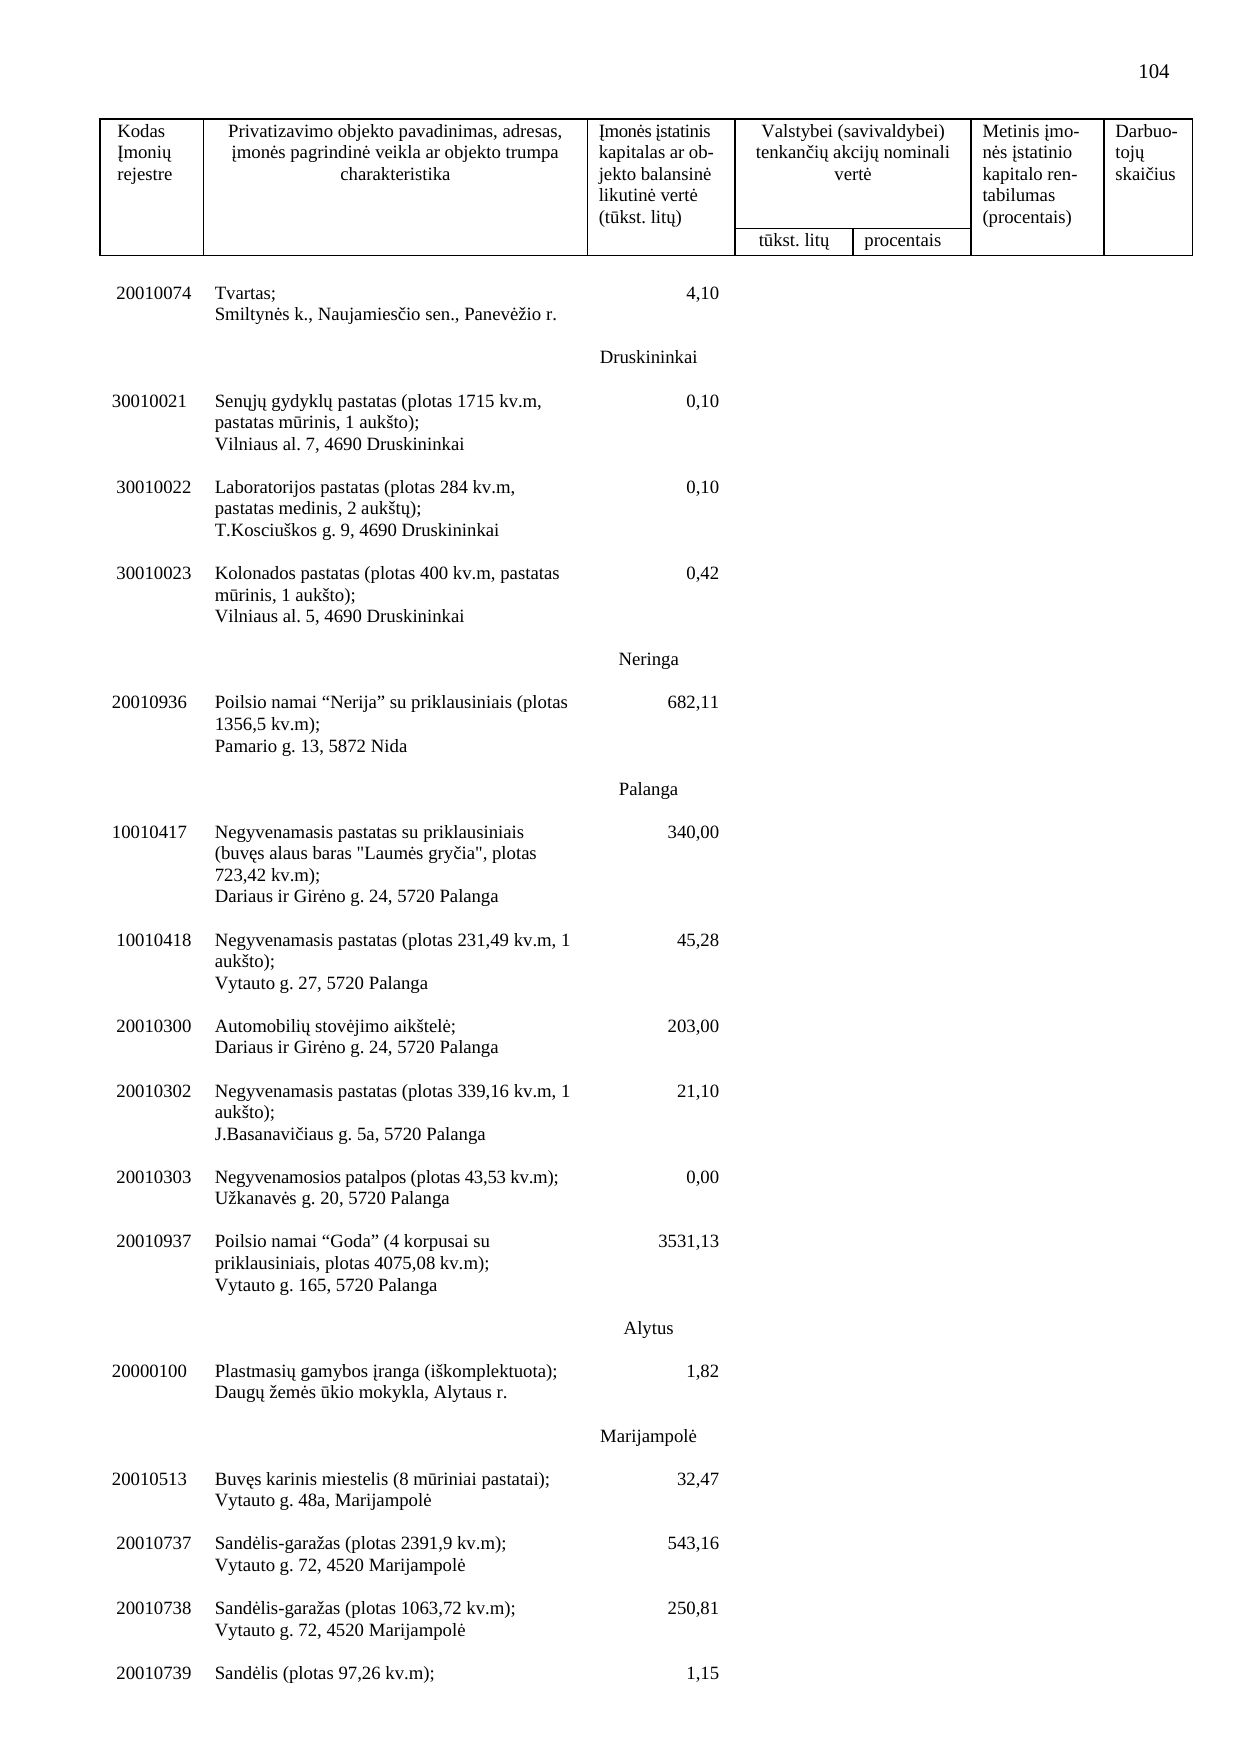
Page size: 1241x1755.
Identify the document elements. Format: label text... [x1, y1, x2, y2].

table_cell 4,10 [587, 282, 735, 346]
table_cell Laboratorijos pastatas (plotas 284 kv.m, pastatas medinis, 2 aukštų); T.Kosciuškos g. 9, 4690 Druskininkai [203, 476, 587, 562]
table_cell 30010022 [100, 476, 203, 562]
table_cell [853, 929, 971, 1015]
table_cell [735, 562, 853, 648]
table_cell [1104, 1468, 1192, 1532]
table_cell [971, 1080, 1104, 1166]
table_cell [971, 1230, 1104, 1317]
table_header Kodas Įmonių rejestre [101, 120, 203, 227]
table_cell [971, 1015, 1104, 1079]
table_cell 682,11 [587, 691, 735, 778]
table_cell [203, 256, 587, 282]
table_cell Kolonados pastatas (plotas 400 kv.m, pastatas mūrinis, 1 aukšto); Vilniaus al. 5, 4690 Druskininkai [203, 562, 587, 648]
table_cell 30010023 [100, 562, 203, 648]
table_cell [853, 1597, 971, 1662]
table_cell 45,28 [587, 929, 735, 1015]
table_cell 21,10 [587, 1080, 735, 1166]
table_cell [971, 1166, 1104, 1230]
table_cell Druskininkai [100, 346, 1192, 389]
table_cell [1104, 1230, 1192, 1317]
table_cell [735, 1597, 853, 1662]
table_cell [735, 1468, 853, 1532]
table_cell 543,16 [587, 1532, 735, 1597]
table_cell [853, 282, 971, 346]
table_cell [853, 562, 971, 648]
table_cell [204, 228, 587, 254]
table_cell [1104, 476, 1192, 562]
table_cell 0,42 [587, 562, 735, 648]
table_cell [1104, 1015, 1192, 1079]
table_cell 20010936 [100, 691, 203, 778]
table_cell 1,82 [587, 1360, 735, 1424]
table_cell [972, 228, 1103, 254]
table_cell tūkst. litų [736, 229, 852, 254]
table_cell [853, 476, 971, 562]
table_cell 340,00 [587, 821, 735, 928]
table_cell [853, 691, 971, 778]
table_cell 1,15 [587, 1662, 735, 1687]
table_cell [735, 1015, 853, 1079]
table_cell 20010303 [100, 1166, 203, 1230]
table_cell 20010302 [100, 1080, 203, 1166]
table_cell [1104, 1662, 1192, 1687]
table_cell Plastmasių gamybos įranga (iškomplektuota); Daugų žemės ūkio mokykla, Alytaus r. [203, 1360, 587, 1424]
table_cell [853, 1662, 971, 1687]
table_cell 3531,13 [587, 1230, 735, 1317]
table_cell [100, 256, 203, 282]
table_cell [735, 929, 853, 1015]
table_cell Negyvenamasis pastatas (plotas 339,16 kv.m, 1 aukšto); J.Basanavičiaus g. 5a, 5720 Palanga [203, 1080, 587, 1166]
table_cell Sandėlis-garažas (plotas 1063,72 kv.m); Vytauto g. 72, 4520 Marijampolė [203, 1597, 587, 1662]
table_cell 20010074 [100, 282, 203, 346]
table_cell [735, 691, 853, 778]
table_cell [735, 390, 853, 476]
table_cell [853, 1080, 971, 1166]
table_cell Negyvenamasis pastatas su priklausiniais (buvęs alaus baras "Laumės gryčia", plotas 723,42 kv.m); Dariaus ir Girėno g. 24, 5720 Palanga [203, 821, 587, 928]
table_cell [971, 691, 1104, 778]
table_cell 0,00 [587, 1166, 735, 1230]
table_cell [971, 390, 1104, 476]
table_cell [587, 256, 735, 282]
table_cell 20010937 [100, 1230, 203, 1317]
table_cell [1104, 1360, 1192, 1424]
table_header Valstybei (savivaldybei) tenkančių akcijų nominali vertė [736, 120, 970, 227]
table_cell [853, 390, 971, 476]
table_cell [853, 1166, 971, 1230]
table_cell Sandėlis (plotas 97,26 kv.m); [203, 1662, 587, 1687]
table_cell Negyvenamasis pastatas (plotas 231,49 kv.m, 1 aukšto); Vytauto g. 27, 5720 Palanga [203, 929, 587, 1015]
table_cell [735, 1166, 853, 1230]
table_cell [971, 476, 1104, 562]
table_cell [1104, 821, 1192, 928]
table_cell Senųjų gydyklų pastatas (plotas 1715 kv.m, pastatas mūrinis, 1 aukšto); Vilniaus al. 7, 4690 Druskininkai [203, 390, 587, 476]
table_cell Marijampolė [100, 1425, 1192, 1468]
table_cell Alytus [100, 1317, 1192, 1360]
table_cell Neringa [100, 648, 1192, 691]
table_cell [971, 256, 1104, 282]
table_cell [1105, 228, 1192, 254]
table_cell 20010739 [100, 1662, 203, 1687]
table_cell [735, 821, 853, 928]
table_cell [735, 1080, 853, 1166]
table_cell [735, 256, 853, 282]
table_cell [853, 1230, 971, 1317]
table_header Privatizavimo objekto pavadinimas, adresas, įmonės pagrindinė veikla ar objekto trumpa charakteristika [204, 120, 587, 227]
table_cell Tvartas; Smiltynės k., Naujamiesčio sen., Panevėžio r. [203, 282, 587, 346]
table_header Darbuo-tojų skaičius [1105, 120, 1192, 227]
table_cell [1104, 1532, 1192, 1597]
table_cell 20010737 [100, 1532, 203, 1597]
table_cell [1104, 282, 1192, 346]
table_cell [971, 282, 1104, 346]
table_cell [1104, 256, 1192, 282]
table_cell [971, 1662, 1104, 1687]
table_cell 0,10 [587, 390, 735, 476]
table_cell [1104, 929, 1192, 1015]
table_cell [971, 562, 1104, 648]
table_cell 20010738 [100, 1597, 203, 1662]
table_cell Negyvenamosios patalpos (plotas 43,53 kv.m); Užkanavės g. 20, 5720 Palanga [203, 1166, 587, 1230]
table_cell [735, 1662, 853, 1687]
table_cell [853, 1360, 971, 1424]
table_cell [735, 1360, 853, 1424]
table_cell [1104, 1166, 1192, 1230]
table_cell [853, 256, 971, 282]
table_cell 203,00 [587, 1015, 735, 1079]
table_cell Automobilių stovėjimo aikštelė; Dariaus ir Girėno g. 24, 5720 Palanga [203, 1015, 587, 1079]
table_cell Sandėlis-garažas (plotas 2391,9 kv.m); Vytauto g. 72, 4520 Marijampolė [203, 1532, 587, 1597]
table_cell Palanga [100, 778, 1192, 821]
table_cell 10010418 [100, 929, 203, 1015]
table_cell [1104, 1597, 1192, 1662]
table_cell [735, 1230, 853, 1317]
table_cell [971, 1360, 1104, 1424]
table_header Įmonės įstatinis kapitalas ar ob-jekto balansinė likutinė vertė (tūkst. litų) [588, 120, 734, 227]
table_cell [853, 821, 971, 928]
table_cell [971, 1597, 1104, 1662]
table_cell [971, 1468, 1104, 1532]
table_cell 250,81 [587, 1597, 735, 1662]
table_cell 0,10 [587, 476, 735, 562]
table_cell 20010513 [100, 1468, 203, 1532]
table_cell [1104, 1080, 1192, 1166]
table_cell 32,47 [587, 1468, 735, 1532]
table_cell [853, 1468, 971, 1532]
table_cell Poilsio namai “Goda” (4 korpusai su priklausiniais, plotas 4075,08 kv.m); Vytauto g. 165, 5720 Palanga [203, 1230, 587, 1317]
table_cell [735, 1532, 853, 1597]
table_cell 20010300 [100, 1015, 203, 1079]
table_cell Buvęs karinis miestelis (8 mūriniai pastatai); Vytauto g. 48a, Marijampolė [203, 1468, 587, 1532]
table_cell [1104, 390, 1192, 476]
table_cell [588, 228, 734, 254]
table_cell Poilsio namai “Nerija” su priklausiniais (plotas 1356,5 kv.m); Pamario g. 13, 5872 Nida [203, 691, 587, 778]
table_cell [853, 1532, 971, 1597]
table_cell 10010417 [100, 821, 203, 928]
table_cell [1104, 691, 1192, 778]
table_cell [971, 1532, 1104, 1597]
table_cell 20000100 [100, 1360, 203, 1424]
table_cell procentais [854, 229, 970, 254]
table_header Metinis įmo-nės įstatinio kapitalo ren-tabilumas (procentais) [972, 120, 1103, 227]
table_cell [735, 282, 853, 346]
table_cell [1104, 562, 1192, 648]
table_cell [971, 929, 1104, 1015]
table_cell [971, 821, 1104, 928]
table_cell [853, 1015, 971, 1079]
table_cell [735, 476, 853, 562]
table_cell 30010021 [100, 390, 203, 476]
table_cell [101, 228, 203, 254]
